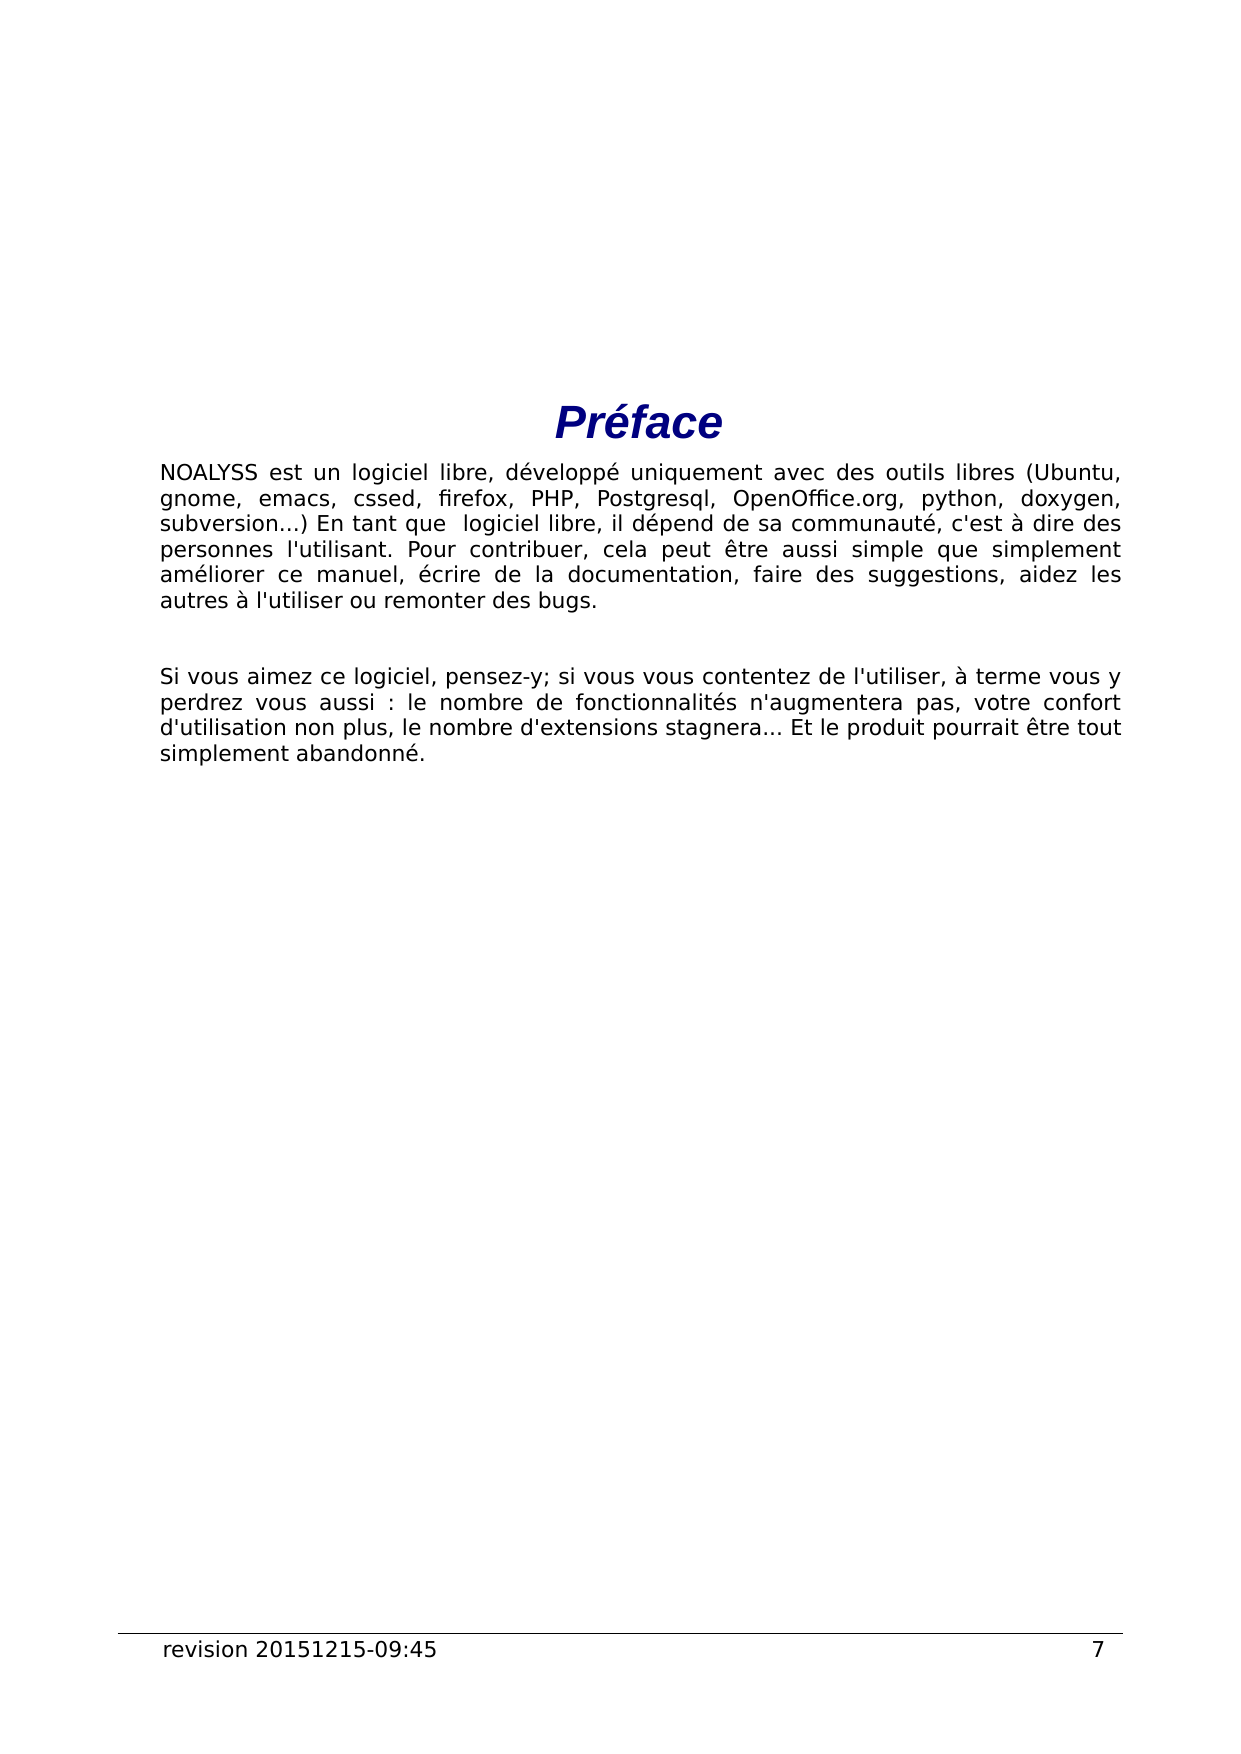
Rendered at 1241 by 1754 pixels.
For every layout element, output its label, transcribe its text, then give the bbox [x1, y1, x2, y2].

text NOALYSS est un logiciel libre, développé uniquement avec des outils libres (Ubuntu, gnome, emacs, cssed, firefox, PHP, Postgresql, OpenOffice.org, python, doxygen, subversion...) En tant que logiciel libre, il dépend de sa communauté, c'est à dire des personnes l'utilisant. Pour contribuer, cela peut être aussi simple que simplement améliorer ce manuel, écrire de la documentation, faire des suggestions, aidez les autres à l'utiliser ou remonter des bugs. [159, 461, 1123, 614]
text Si vous aimez ce logiciel, pensez-y; si vous vous contentez de l'utiliser, à terme vous y perdrez vous aussi : le nombre de fonctionnalités n'augmentera pas, votre confort d'utilisation non plus, le nombre d'extensions stagnera... Et le produit pourrait être tout simplement abandonné. [159, 664, 1123, 766]
subtitle Préface [159, 394, 1123, 448]
